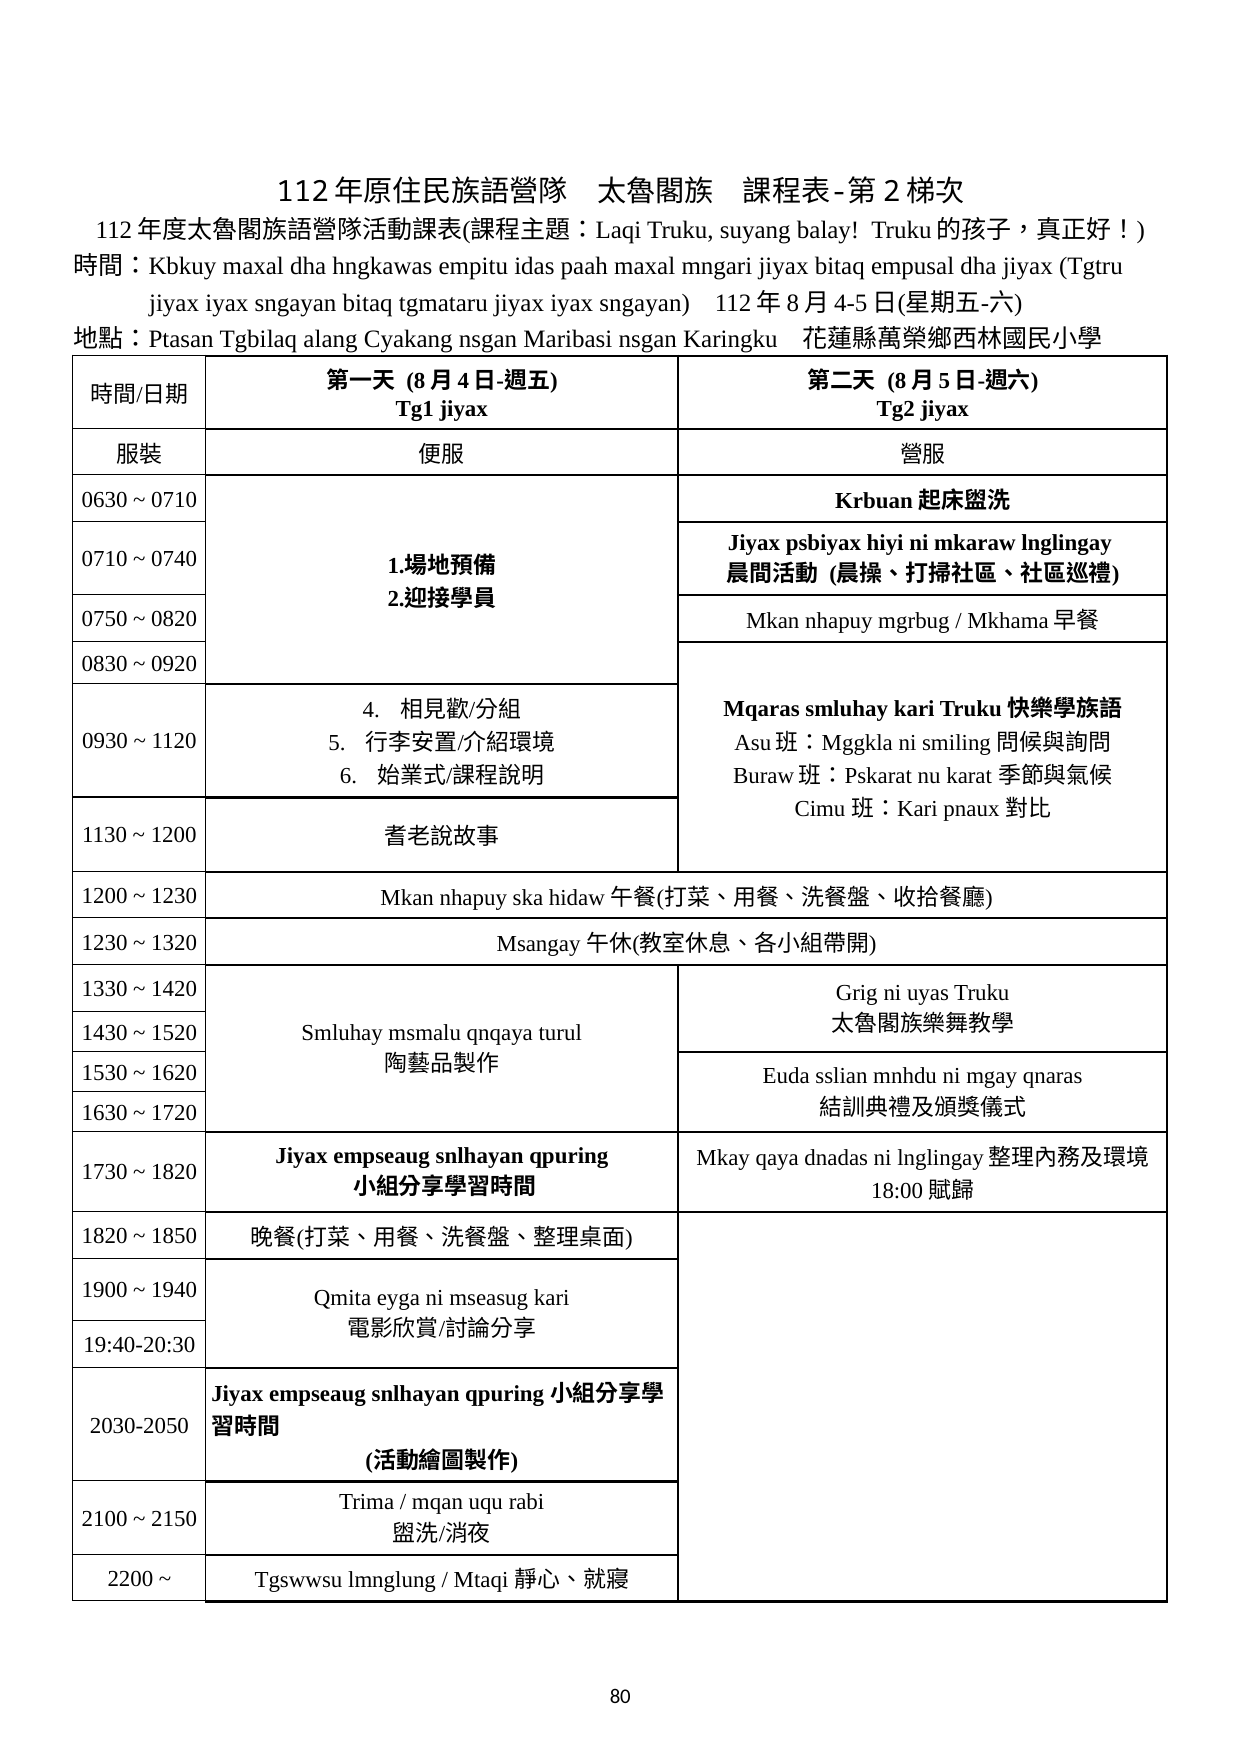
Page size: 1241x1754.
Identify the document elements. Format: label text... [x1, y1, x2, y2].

text 時間：Kbkuy maxal dha hngkawas empitu idas paah maxal mngari jiyax bitaq empusal dha jiyax (Tgtru jiyax iyax sngayan bitaq tgmataru jiyax iyax sngayan) 112年8月4-5日(星期五-六) [73, 246, 1167, 318]
text 112年原住民族語營隊 太魯閣族 課程表-第2梯次 [73, 167, 1167, 209]
table_cell 0750 ~ 0820 [73, 595, 205, 641]
table_cell 1900 ~ 1940 [73, 1259, 205, 1320]
table_cell Jiyax empseaug snlhayan qpuring 小組分享學習時間 (活動繪圖製作) [206, 1369, 677, 1480]
table_cell 相見歡/分組 行李安置/介紹環境 始業式/課程說明 [206, 685, 677, 796]
table_cell Msangay 午休(教室休息、各小組帶開) [206, 919, 1166, 964]
table_cell 服裝 [73, 429, 205, 474]
table_cell Jiyax psbiyax hiyi ni mkaraw lnglingay 晨間活動 (晨操、打掃社區、社區巡禮) [679, 523, 1166, 594]
table_cell Krbuan 起床盥洗 [679, 476, 1166, 521]
table_cell 1730 ~ 1820 [73, 1132, 205, 1211]
table_cell Mkan nhapuy mgrbug / Mkhama早餐 [679, 596, 1166, 641]
text 地點：Ptasan Tgbilaq alang Cyakang nsgan Maribasi nsgan Karingku 花蓮縣萬榮鄉西林國民小學 [73, 318, 1167, 354]
table_cell 1130 ~ 1200 [73, 798, 205, 871]
table_cell 1330 ~ 1420 [73, 965, 205, 1011]
table_cell Smluhay msmalu qnqaya turul 陶藝品製作 [206, 966, 677, 1131]
table_cell 1.場地預備 2.迎接學員 [206, 476, 677, 683]
table_cell 0710 ~ 0740 [73, 522, 205, 594]
table_cell 1630 ~ 1720 [73, 1092, 205, 1131]
table_cell 2200 ~ [73, 1555, 205, 1600]
text 112年度太魯閣族語營隊活動課表(課程主題：Laqi Truku, suyang balay! Truku的孩子，真正好！) [73, 209, 1167, 246]
table_cell Euda sslian mnhdu ni mgay qnaras 結訓典禮及頒獎儀式 [679, 1053, 1166, 1131]
table_cell Trima / mqan uqu rabi 盥洗/消夜 [206, 1483, 677, 1553]
table_cell 便服 [206, 430, 677, 474]
table_cell 19:40-20:30 [73, 1321, 205, 1367]
table_cell 1820 ~ 1850 [73, 1212, 205, 1257]
table_cell 耆老說故事 [206, 799, 677, 871]
table_cell 1230 ~ 1320 [73, 918, 205, 964]
table_header 第一天 (8月4日-週五) Tg1 jiyax [206, 357, 677, 428]
table_cell Mkan nhapuy ska hidaw 午餐(打菜、用餐、洗餐盤、收拾餐廳) [206, 873, 1166, 917]
table_cell 0830 ~ 0920 [73, 642, 205, 683]
table_cell 晚餐(打菜、用餐、洗餐盤、整理桌面) [206, 1213, 677, 1257]
table_cell 1430 ~ 1520 [73, 1012, 205, 1051]
table_cell 2100 ~ 2150 [73, 1481, 205, 1553]
table_cell 營服 [679, 430, 1166, 474]
table_header 時間/日期 [73, 356, 205, 428]
table_cell [679, 1213, 1166, 1600]
table_cell 0630 ~ 0710 [73, 475, 205, 521]
table_cell Mqaras smluhay kari Truku 快樂學族語 Asu班：Mggkla ni smiling 問候與詢問 Buraw班：Pskarat nu karat 季節與氣候 Cimu 班：Kari pnaux 對比 [679, 643, 1166, 871]
table_cell Jiyax empseaug snlhayan qpuring 小組分享學習時間 [206, 1133, 677, 1211]
table_cell 2030-2050 [73, 1368, 205, 1480]
table_cell 1200 ~ 1230 [73, 872, 205, 917]
table_cell Grig ni uyas Truku 太魯閣族樂舞教學 [679, 966, 1166, 1051]
table_cell 1530 ~ 1620 [73, 1052, 205, 1091]
table_cell 0930 ~ 1120 [73, 684, 205, 796]
table_cell Qmita eyga ni mseasug kari 電影欣賞/討論分享 [206, 1260, 677, 1367]
table_header 第二天 (8月5日-週六) Tg2 jiyax [679, 357, 1166, 428]
table_cell Tgswwsu lmnglung / Mtaqi 靜心、就寢 [206, 1556, 677, 1600]
table_cell Mkay qaya dnadas ni lnglingay整理內務及環境 18:00 賦歸 [679, 1133, 1166, 1211]
